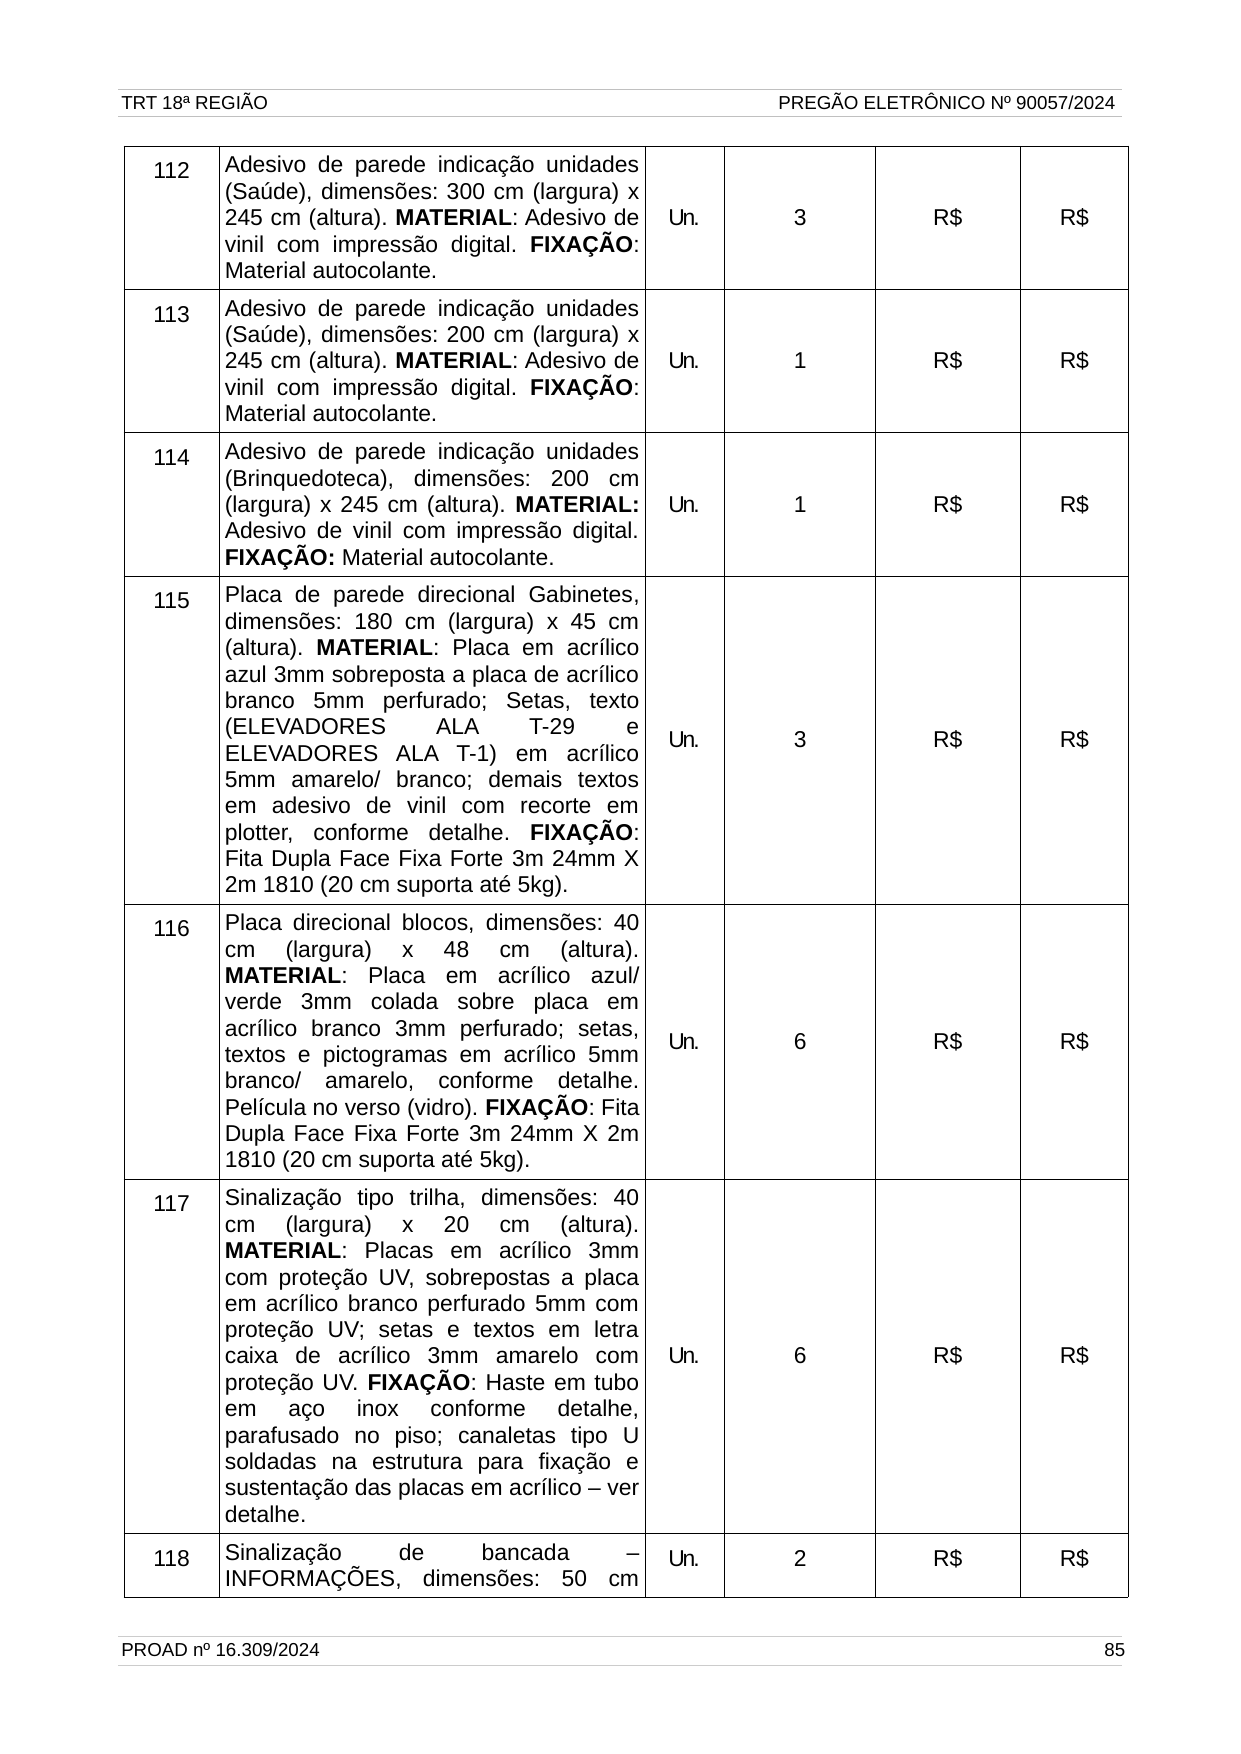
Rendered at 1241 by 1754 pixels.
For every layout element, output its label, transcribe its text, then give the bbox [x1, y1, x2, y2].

table_cell Un. [646, 433, 724, 576]
table_cell R$ [1021, 577, 1128, 903]
table_cell 118 [125, 1534, 219, 1597]
table_cell R$ [1021, 433, 1128, 576]
table_cell R$ [876, 1534, 1020, 1597]
table_cell 6 [725, 905, 875, 1178]
table_cell R$ [876, 433, 1020, 576]
table_cell Placa direcional blocos, dimensões: 40 cm (largura) x 48 cm (altura). MATERIAL: Placa em acrílico azul/ verde 3mm colada sobre placa em acrílico branco 3mm perfurado; setas, textos e pictogramas em acrílico 5mm branco/ amarelo, conforme detalhe. Película no verso (vidro). FIXAÇÃO: Fita Dupla Face Fixa Forte 3m 24mm X 2m 1810 (20 cm suporta até 5kg). [220, 905, 645, 1178]
table_cell 115 [125, 577, 219, 903]
table_cell R$ [876, 1180, 1020, 1533]
table_cell R$ [876, 147, 1020, 289]
table_cell Un. [646, 1180, 724, 1533]
table_cell R$ [1021, 905, 1128, 1178]
table_cell R$ [876, 905, 1020, 1178]
table_cell Un. [646, 147, 724, 289]
table_cell 112 [125, 147, 219, 289]
table_cell Un. [646, 577, 724, 903]
table_cell 1 [725, 290, 875, 432]
table_cell 3 [725, 147, 875, 289]
table_cell Sinalização de bancada – INFORMAÇÕES, dimensões: 50 cm [220, 1534, 645, 1597]
table_cell R$ [1021, 1180, 1128, 1533]
table_cell Un. [646, 1534, 724, 1597]
table_cell Un. [646, 290, 724, 432]
table_cell R$ [1021, 1534, 1128, 1597]
table_cell R$ [1021, 290, 1128, 432]
table_cell 6 [725, 1180, 875, 1533]
table_cell R$ [1021, 147, 1128, 289]
table_cell 113 [125, 290, 219, 432]
table_cell Un. [646, 905, 724, 1178]
table_cell 1 [725, 433, 875, 576]
table_cell 117 [125, 1180, 219, 1533]
table_cell 3 [725, 577, 875, 903]
table_cell 2 [725, 1534, 875, 1597]
table_cell Sinalização tipo trilha, dimensões: 40 cm (largura) x 20 cm (altura). MATERIAL: Placas em acrílico 3mm com proteção UV, sobrepostas a placa em acrílico branco perfurado 5mm com proteção UV; setas e textos em letra caixa de acrílico 3mm amarelo com proteção UV. FIXAÇÃO: Haste em tubo em aço inox conforme detalhe, parafusado no piso; canaletas tipo U soldadas na estrutura para fixação e sustentação das placas em acrílico – ver detalhe. [220, 1180, 645, 1533]
table_cell Adesivo de parede indicação unidades (Brinquedoteca), dimensões: 200 cm (largura) x 245 cm (altura). MATERIAL: Adesivo de vinil com impressão digital. FIXAÇÃO: Material autocolante. [220, 433, 645, 576]
table_cell Adesivo de parede indicação unidades (Saúde), dimensões: 300 cm (largura) x 245 cm (altura). MATERIAL: Adesivo de vinil com impressão digital. FIXAÇÃO: Material autocolante. [220, 147, 645, 289]
table_cell R$ [876, 290, 1020, 432]
table_cell R$ [876, 577, 1020, 903]
table_cell 116 [125, 905, 219, 1178]
table_cell Placa de parede direcional Gabinetes, dimensões: 180 cm (largura) x 45 cm (altura). MATERIAL: Placa em acrílico azul 3mm sobreposta a placa de acrílico branco 5mm perfurado; Setas, texto (ELEVADORES ALA T-29 e ELEVADORES ALA T-1) em acrílico 5mm amarelo/ branco; demais textos em adesivo de vinil com recorte em plotter, conforme detalhe. FIXAÇÃO: Fita Dupla Face Fixa Forte 3m 24mm X 2m 1810 (20 cm suporta até 5kg). [220, 577, 645, 903]
table_cell 114 [125, 433, 219, 576]
table_cell Adesivo de parede indicação unidades (Saúde), dimensões: 200 cm (largura) x 245 cm (altura). MATERIAL: Adesivo de vinil com impressão digital. FIXAÇÃO: Material autocolante. [220, 290, 645, 432]
